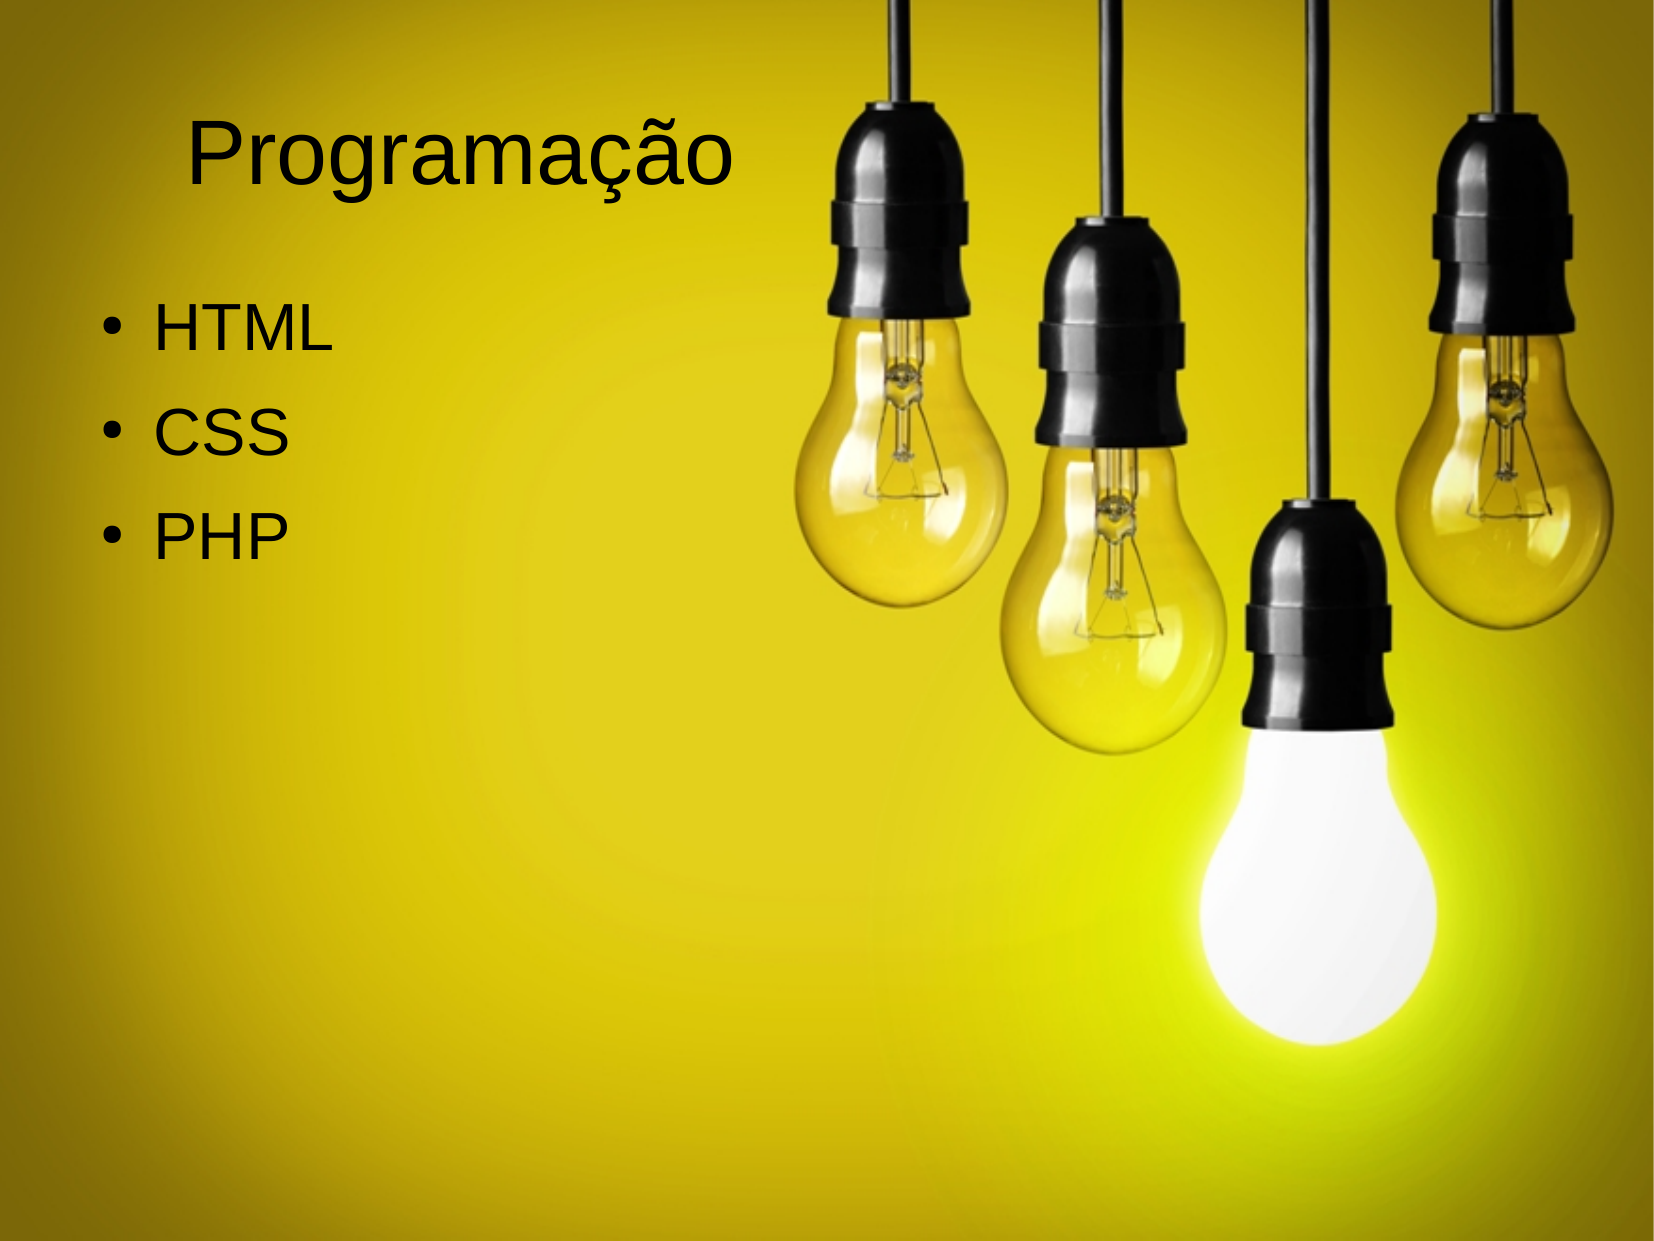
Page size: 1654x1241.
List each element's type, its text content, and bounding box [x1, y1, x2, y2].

title Programação [82, 49, 839, 257]
picture [0, 0, 1654, 1241]
list HTML CSS PHP [82, 290, 1571, 1010]
